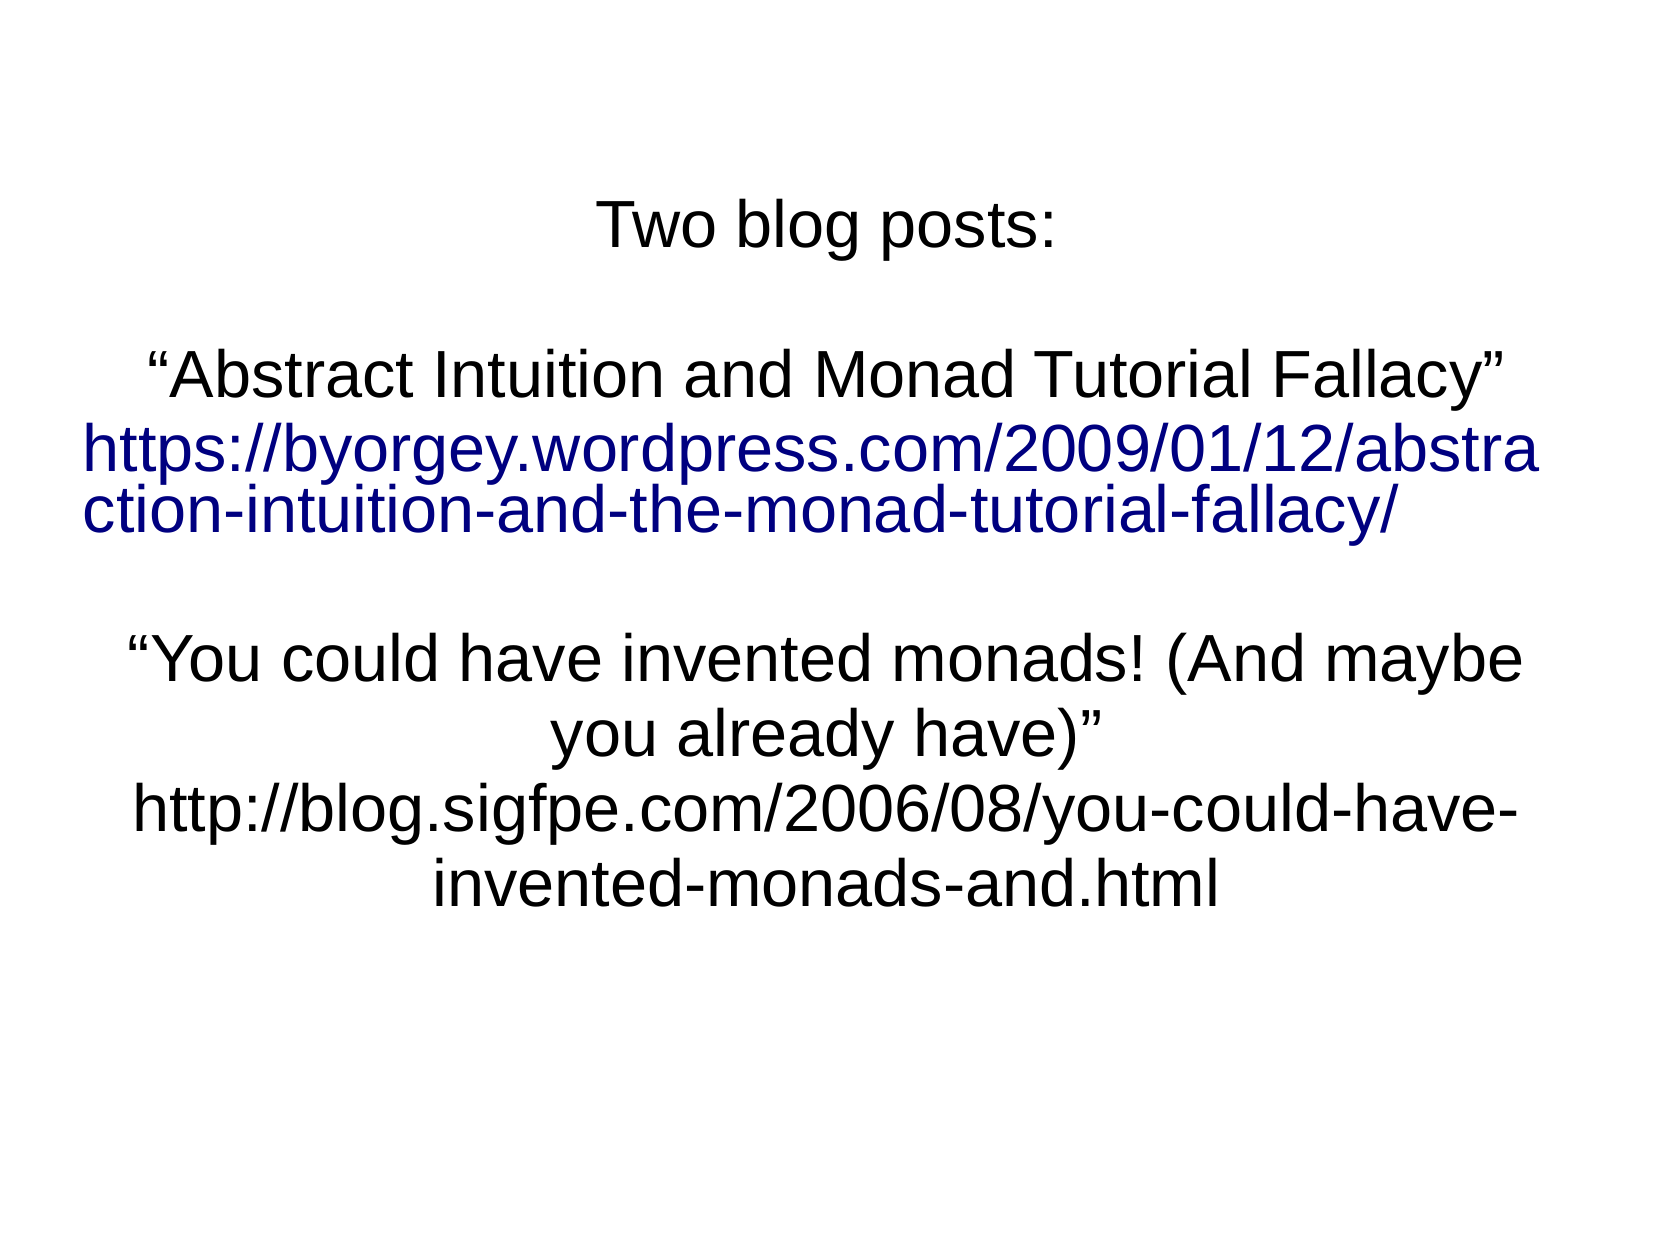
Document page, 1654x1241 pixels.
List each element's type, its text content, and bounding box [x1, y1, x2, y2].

subtitle Two blog posts: “Abstract Intuition and Monad Tutorial Fallacy” https://byorgey.wordpress.com/2009/01/12/abstraction-intuition-and-the-monad-tutorial-fallacy/ “You could have invented monads! (And maybe you already have)” http://blog.sigfpe.com/2006/08/you-could-have-invented-monads-and.html [82, 43, 1571, 1004]
